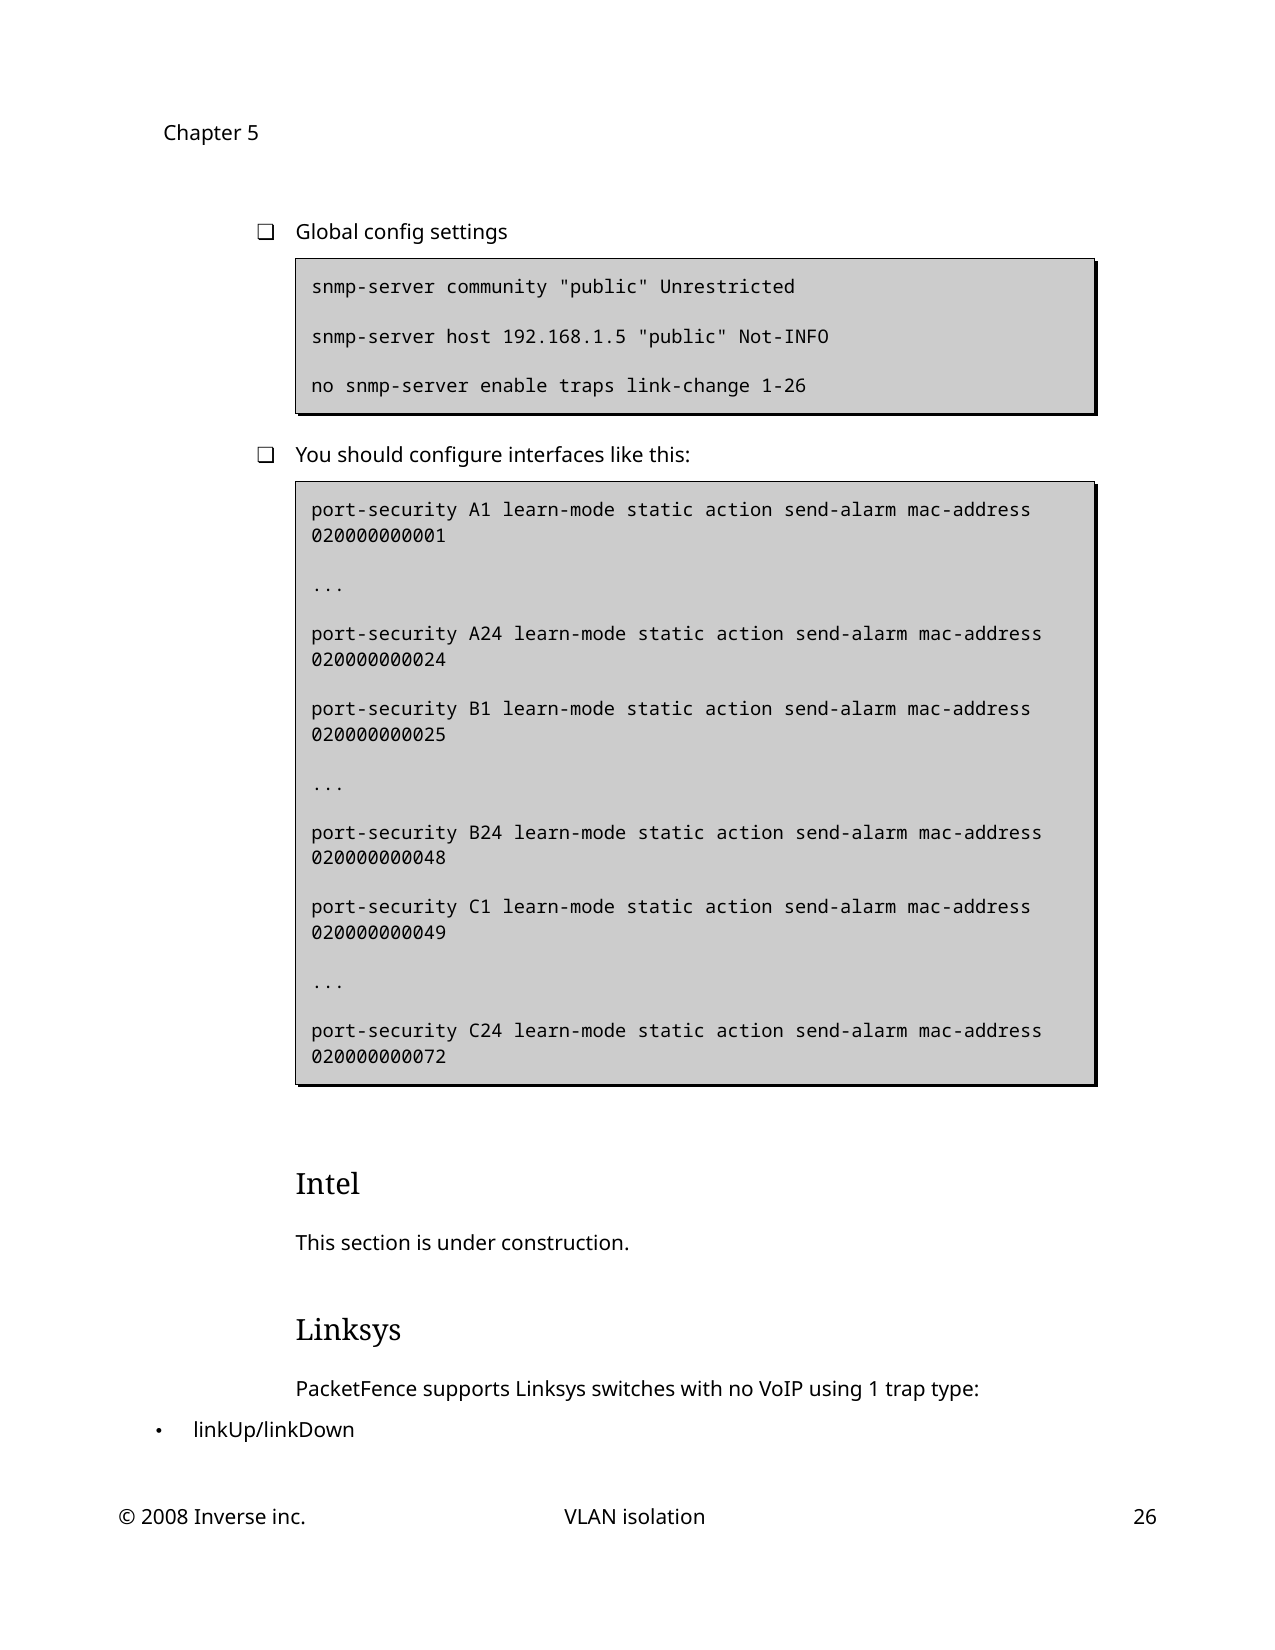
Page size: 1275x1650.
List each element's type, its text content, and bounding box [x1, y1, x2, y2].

list ❏ You should configure interfaces like this: [256, 440, 1157, 468]
text snmp-server host 192.168.1.5 "public" Not-INFO [296, 307, 1094, 348]
text PacketFence supports Linksys switches with no VoIP using 1 trap type: [295, 1374, 1157, 1402]
list linkUp/linkDown [156, 1415, 1157, 1443]
subtitle Intel [295, 1163, 1157, 1203]
text snmp-server community "public" Unrestricted [296, 259, 1094, 299]
text port-security C24 learn-mode static action send-alarm mac-address 020000000072 [296, 1002, 1094, 1084]
text port-security C1 learn-mode static action send-alarm mac-address 020000000049 [296, 878, 1094, 945]
text port-security B24 learn-mode static action send-alarm mac-address 020000000048 [296, 803, 1094, 870]
text ... [296, 754, 1094, 796]
list ❏ Global config settings [256, 217, 1157, 245]
text ... [296, 953, 1094, 994]
subtitle Linksys [295, 1309, 1157, 1349]
text ... [296, 556, 1094, 597]
text port-security A24 learn-mode static action send-alarm mac-address 020000000024 [296, 605, 1094, 672]
text port-security A1 learn-mode static action send-alarm mac-address 020000000001 [296, 482, 1094, 548]
text This section is under construction. [295, 1228, 1157, 1256]
text no snmp-server enable traps link-change 1-26 [296, 356, 1094, 413]
text port-security B1 learn-mode static action send-alarm mac-address 020000000025 [296, 679, 1094, 746]
